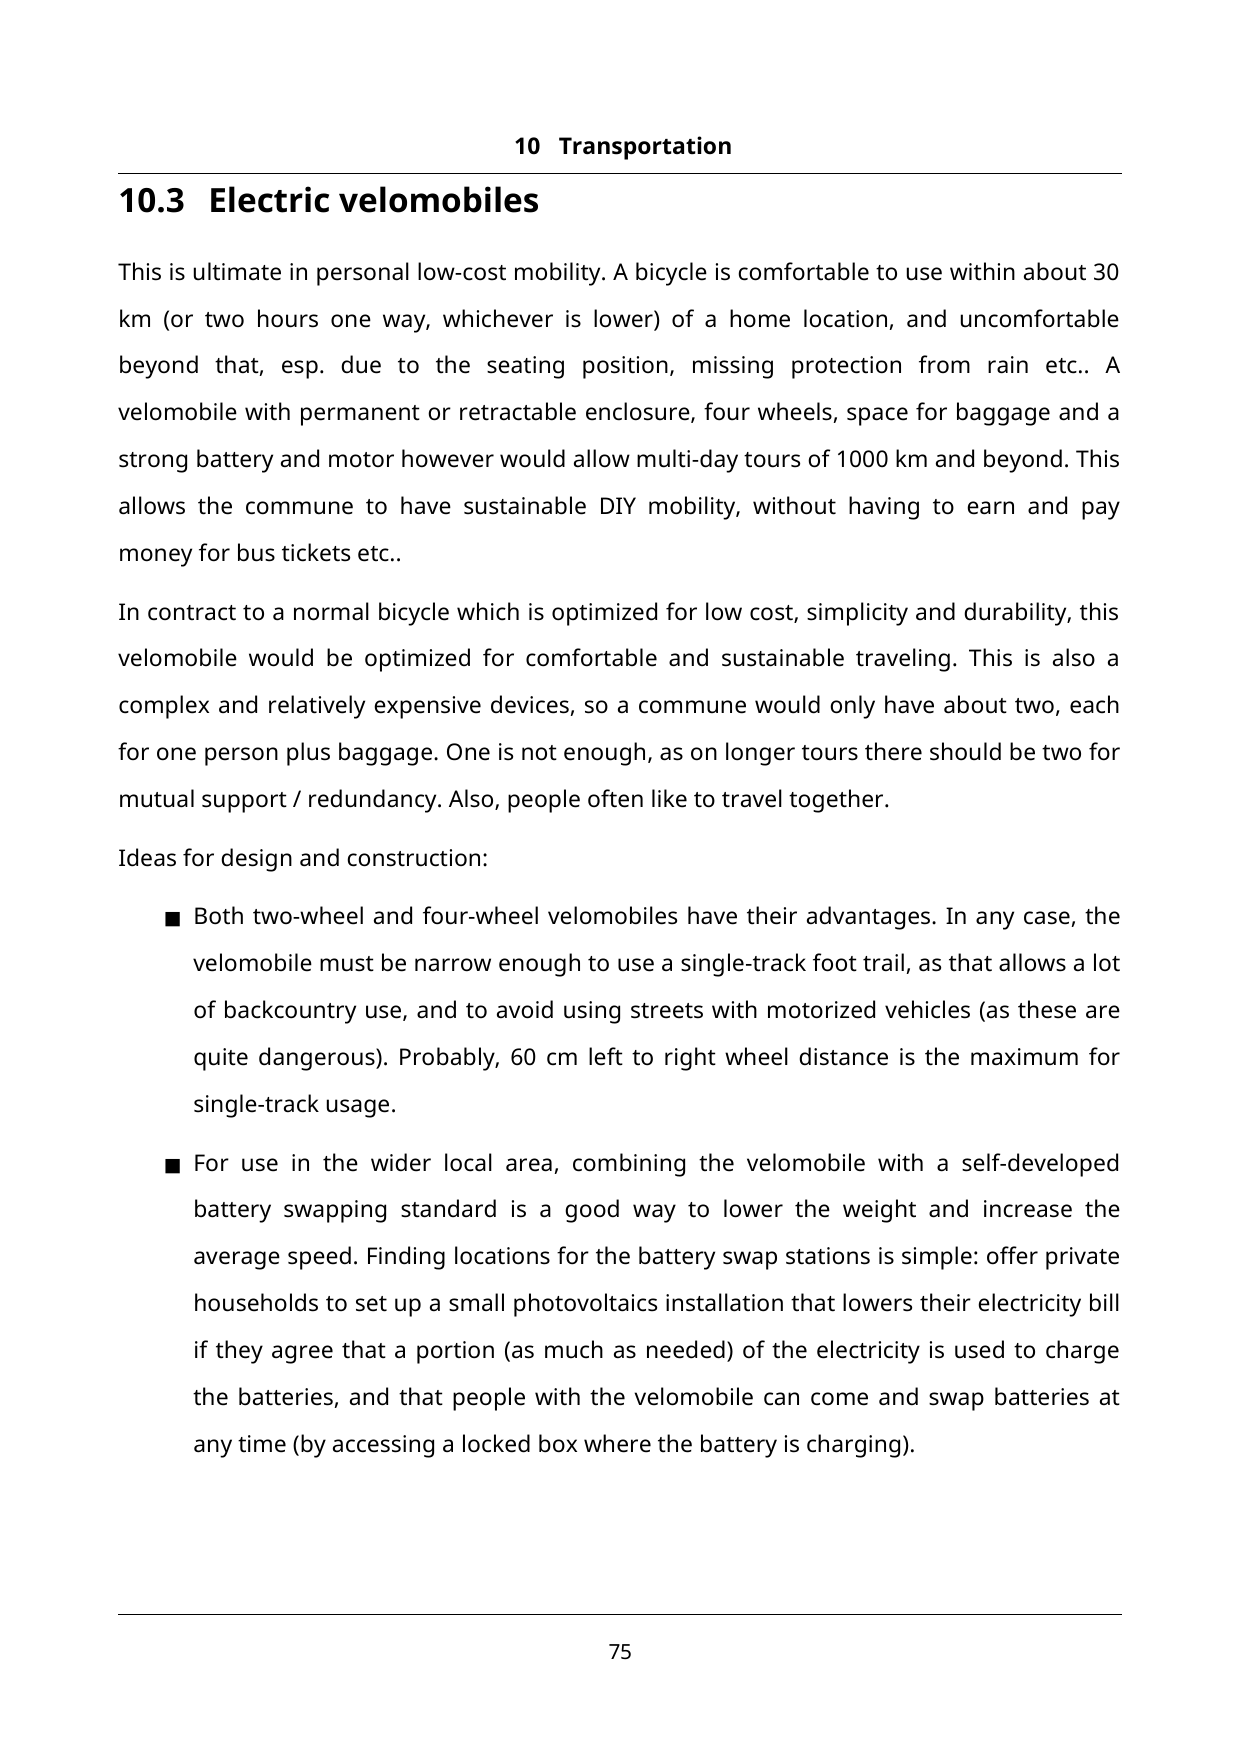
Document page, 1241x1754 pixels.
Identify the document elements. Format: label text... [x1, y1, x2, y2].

subtitle Electric velomobiles [118, 177, 1122, 222]
text In contract to a normal bicycle which is optimized for low cost, simplicity and durability, this velomobile would be optimized for comfortable and sustainable traveling. This is also a complex and relatively expensive devices, so a commune would only have about two, each for one person plus baggage. One is not enough, as on longer tours there should be two for mutual support / redundancy. Also, people often like to travel together. [118, 596, 1122, 814]
list For use in the wider local area, combining the velomobile with a self-developed battery swapping standard is a good way to lower the weight and increase the average speed. Finding locations for the battery swap stations is simple: offer private households to set up a small photovoltaics installation that lowers their electricity bill if they agree that a portion (as much as needed) of the electricity is used to charge the batteries, and that people with the velomobile can come and swap batteries at any time (by accessing a locked box where the battery is charging). [164, 1146, 1122, 1459]
text Ideas for design and construction: [118, 842, 1122, 873]
list Both two-wheel and four-wheel velomobiles have their advantages. In any case, the velomobile must be narrow enough to use a single-track foot trail, as that allows a lot of backcountry use, and to avoid using streets with motorized vehicles (as these are quite dangerous). Probably, 60 cm left to right wheel distance is the maximum for single-track usage. [164, 900, 1122, 1119]
text This is ultimate in personal low-cost mobility. A bicycle is comfortable to use within about 30 km (or two hours one way, whichever is lower) of a home location, and uncomfortable beyond that, esp. due to the seating position, missing protection from rain etc.. A velomobile with permanent or retractable enclosure, four wheels, space for baggage and a strong battery and motor however would allow multi-day tours of 1000 km and beyond. This allows the commune to have sustainable DIY mobility, without having to earn and pay money for bus tickets etc.. [118, 256, 1122, 568]
